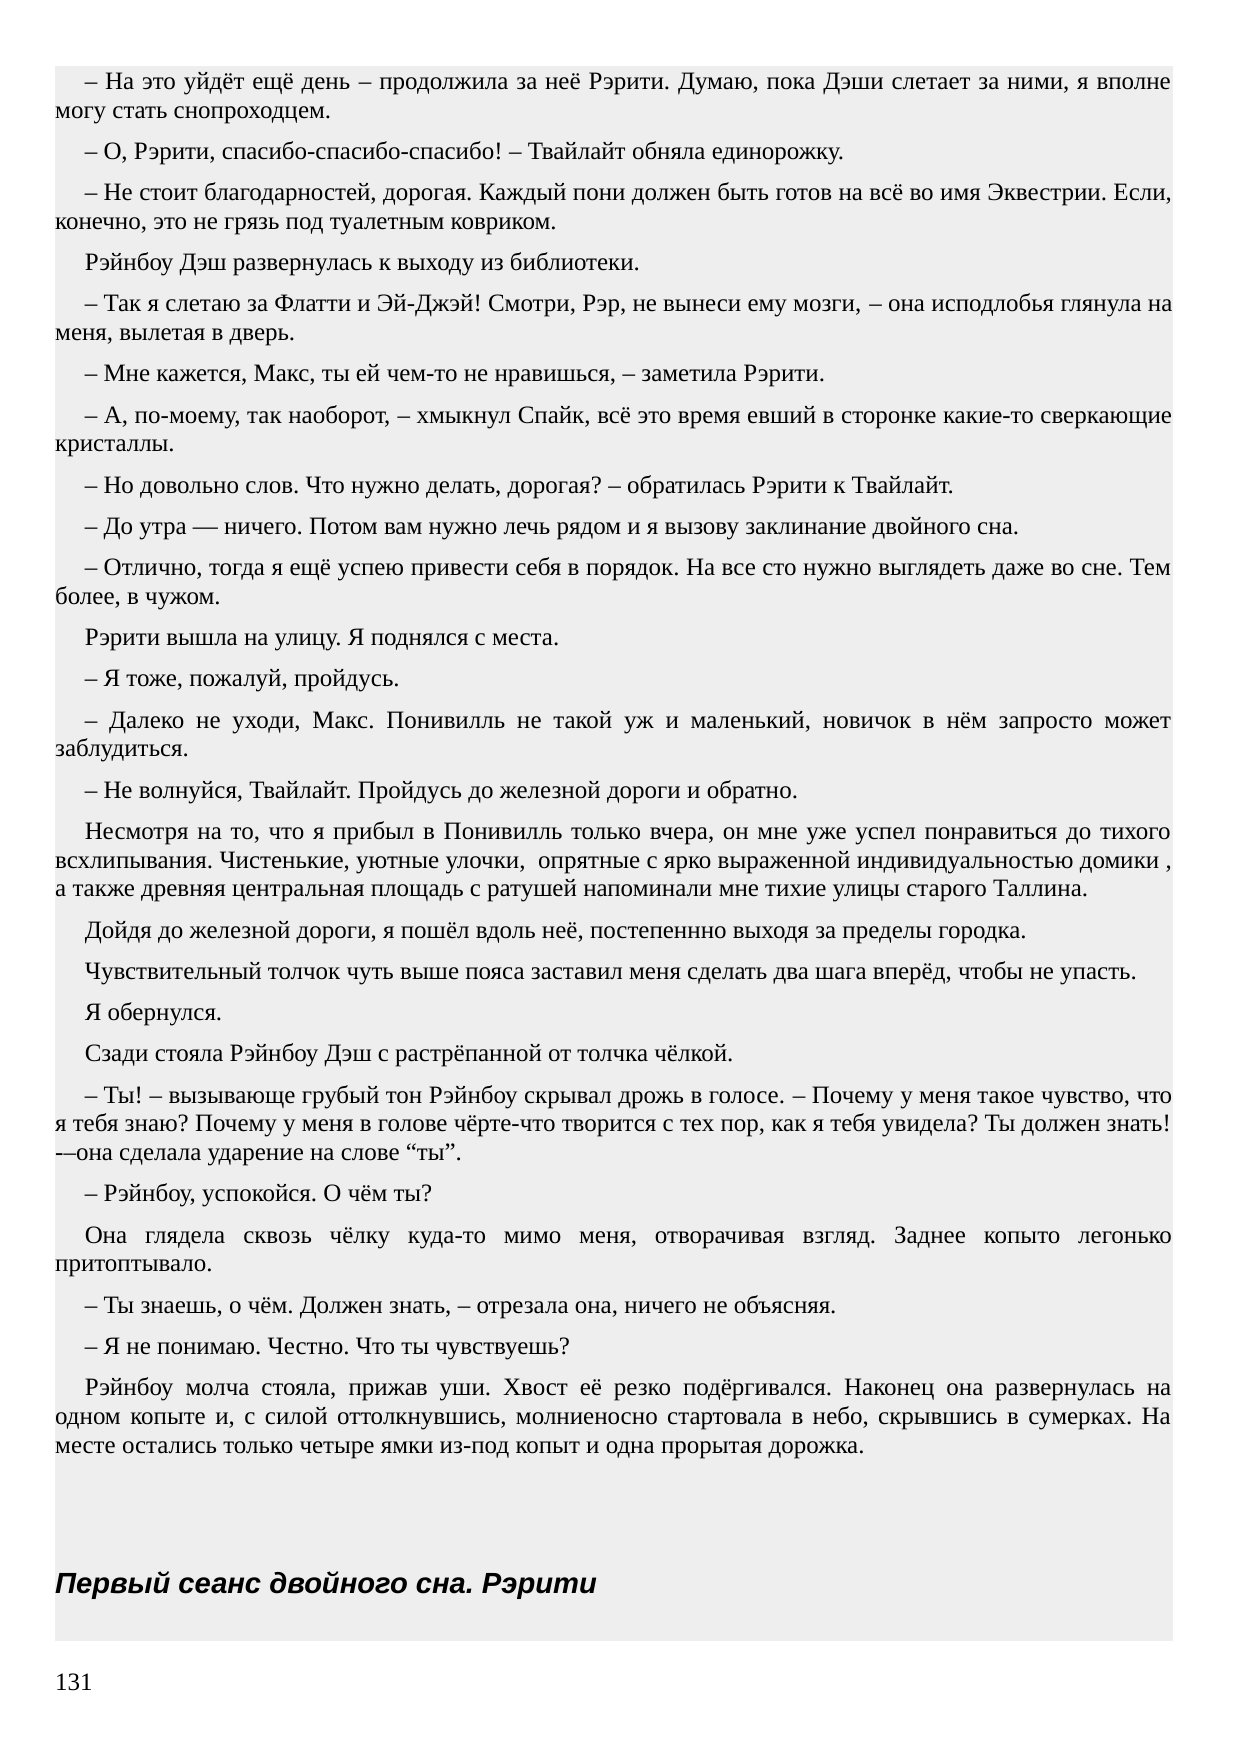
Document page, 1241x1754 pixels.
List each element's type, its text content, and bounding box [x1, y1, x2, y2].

text – Ты! – вызывающе грубый тон Рэйнбоу скрывал дрожь в голосе. – Почему у меня такое чувство, что я тебя знаю? Почему у меня в голове чёрте-что творится с тех пор, как я тебя увидела? Ты должен знать! -–она сделала ударение на слове “ты”. [55, 1080, 1173, 1166]
text – Далеко не уходи, Макс. Понивилль не такой уж и маленький, новичок в нём запросто может заблудиться. [55, 705, 1173, 762]
text – Мне кажется, Макс, ты ей чем-то не нравишься, – заметила Рэрити. [55, 358, 1173, 387]
text Я обернулся. [55, 997, 1173, 1026]
text Чувствительный толчок чуть выше пояса заставил меня сделать два шага вперёд, чтобы не упасть. [55, 956, 1173, 985]
text Дойдя до железной дороги, я пошёл вдоль неё, постепеннно выходя за пределы городка. [55, 915, 1173, 943]
text – Не волнуйся, Твайлайт. Пройдусь до железной дороги и обратно. [55, 775, 1173, 803]
text – О, Рэрити, спасибо-спасибо-спасибо! – Твайлайт обняла единорожку. [55, 136, 1173, 165]
text – А, по-моему, так наоборот, – хмыкнул Спайк, всё это время евший в сторонке какие-то сверкающие кристаллы. [55, 400, 1173, 457]
text Рэйнбоу Дэш развернулась к выходу из библиотеки. [55, 247, 1173, 276]
text – Так я слетаю за Флатти и Эй-Джэй! Смотри, Рэр, не вынеси ему мозги, – она исподлобья глянула на меня, вылетая в дверь. [55, 288, 1173, 346]
subtitle Первый сеанс двойного сна. Рэрити [55, 1566, 1173, 1599]
text – Я тоже, пожалуй, пройдусь. [55, 663, 1173, 692]
text Сзади стояла Рэйнбоу Дэш с растрёпанной от толчка чёлкой. [55, 1038, 1173, 1067]
text Рэрити вышла на улицу. Я поднялся с места. [55, 622, 1173, 651]
text – Ты знаешь, о чём. Должен знать, – отрезала она, ничего не объясняя. [55, 1290, 1173, 1318]
text – Но довольно слов. Что нужно делать, дорогая? – обратилась Рэрити к Твайлайт. [55, 470, 1173, 498]
text – Отлично, тогда я ещё успею привести себя в порядок. На все сто нужно выглядеть даже во сне. Тем более, в чужом. [55, 552, 1173, 610]
text Она глядела сквозь чёлку куда-то мимо меня, отворачивая взгляд. Заднее копыто легонько притоптывало. [55, 1220, 1173, 1277]
text Рэйнбоу молча стояла, прижав уши. Хвост её резко подёргивался. Наконец она развернулась на одном копыте и, с силой оттолкнувшись, молниеносно стартовала в небо, скрывшись в сумерках. На месте остались только четыре ямки из-под копыт и одна прорытая дорожка. [55, 1372, 1173, 1458]
text Несмотря на то, что я прибыл в Понивилль только вчера, он мне уже успел понравиться до тихого всхлипывания. Чистенькие, уютные улочки, опрятные с ярко выраженной индивидуальностью домики , а также древняя центральная площадь с ратушей напоминали мне тихие улицы старого Таллина. [55, 816, 1173, 902]
text – На это уйдёт ещё день – продолжила за неё Рэрити. Думаю, пока Дэши слетает за ними, я вполне могу стать снопроходцем. [55, 66, 1173, 123]
text – Рэйнбоу, успокойся. О чём ты? [55, 1178, 1173, 1207]
text – Я не понимаю. Честно. Что ты чувствуешь? [55, 1331, 1173, 1360]
text – До утра — ничего. Потом вам нужно лечь рядом и я вызову заклинание двойного сна. [55, 511, 1173, 540]
text – Не стоит благодарностей, дорогая. Каждый пони должен быть готов на всё во имя Эквестрии. Если, конечно, это не грязь под туалетным ковриком. [55, 177, 1173, 235]
